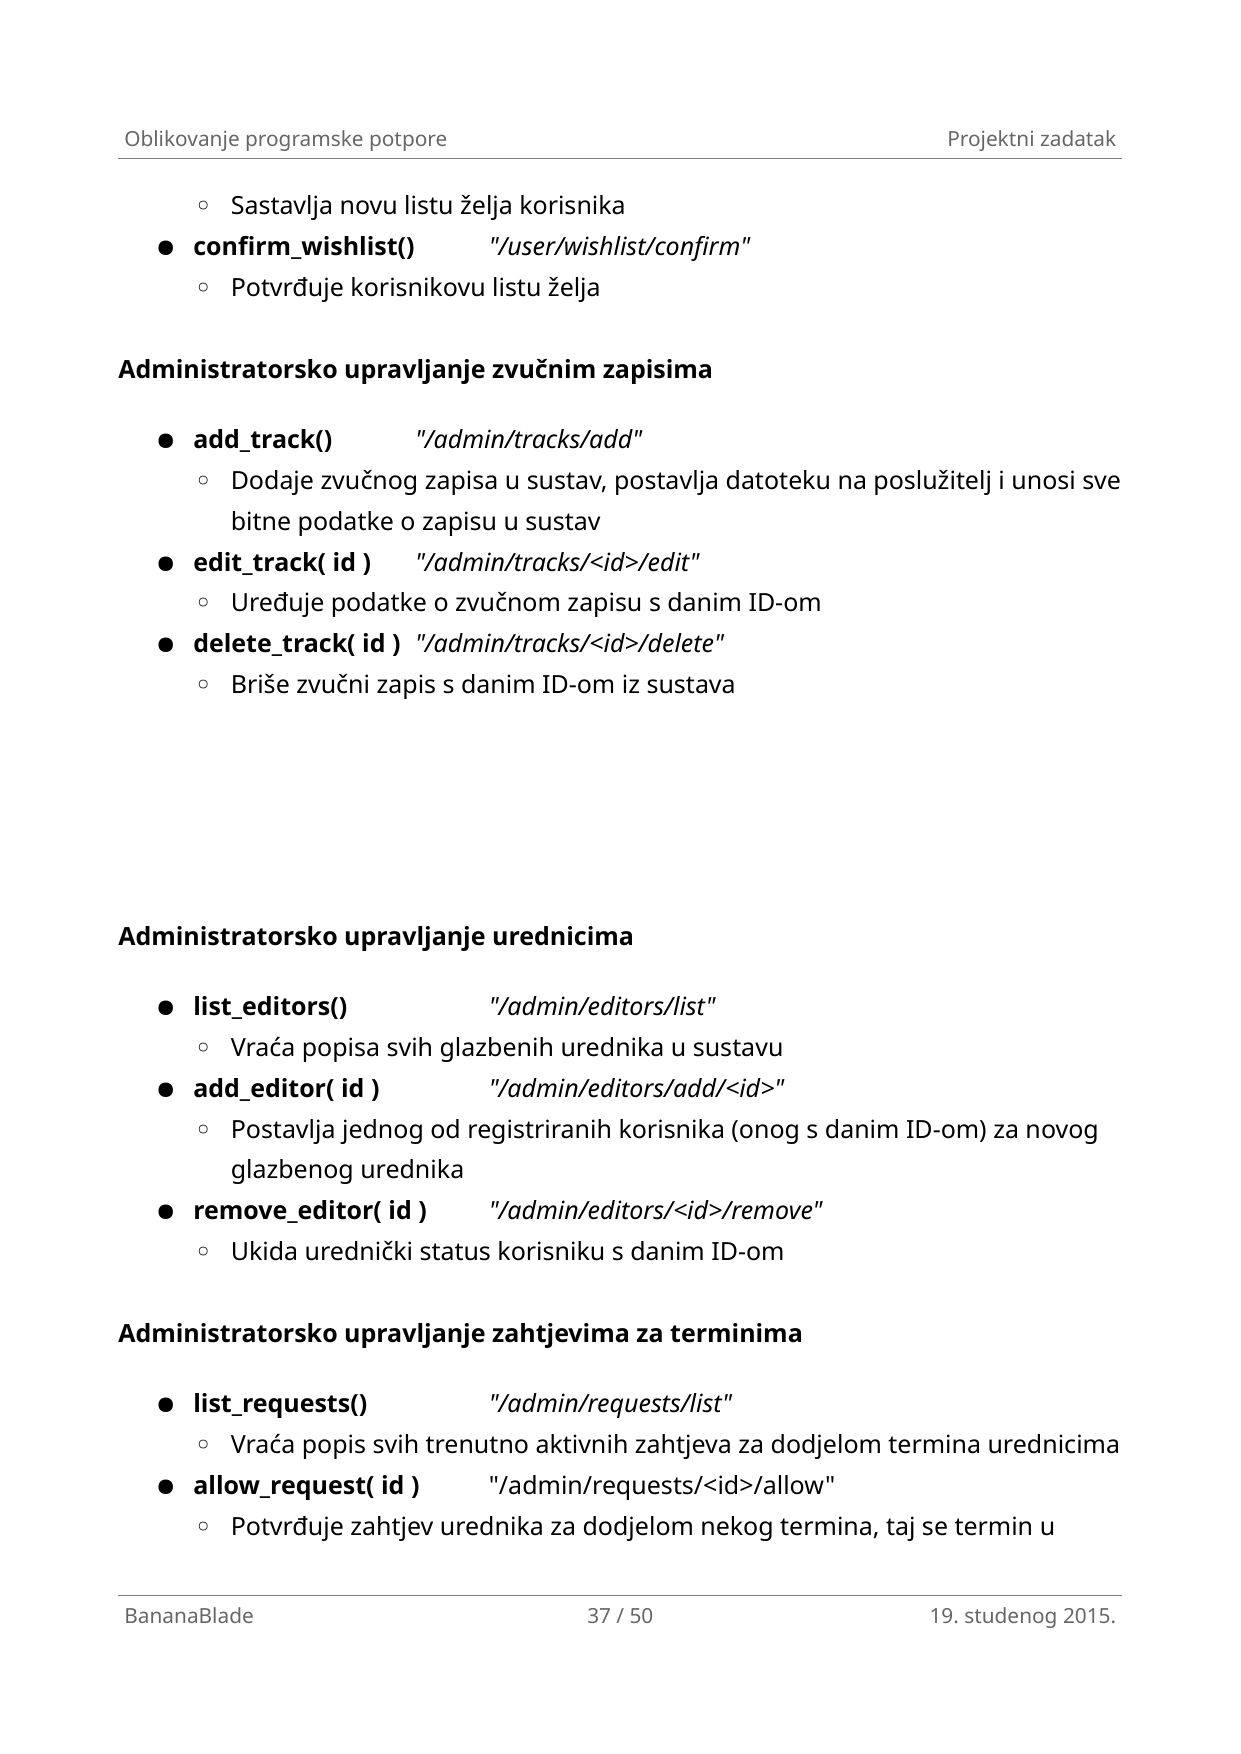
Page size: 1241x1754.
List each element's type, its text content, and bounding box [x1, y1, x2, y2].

text Administratorsko upravljanje urednicima [118, 918, 1122, 952]
list Sastavlja novu listu želja korisnika [193, 188, 1122, 222]
list Vraća popisa svih glazbenih urednika u sustavu [193, 1029, 1122, 1064]
list edit_track( id ) "/admin/tracks/<id>/edit" [156, 544, 1122, 578]
list confirm_wishlist() "/user/wishlist/confirm" [156, 229, 1122, 263]
list Vraća popis svih trenutno aktivnih zahtjeva za dodjelom termina urednicima [193, 1427, 1122, 1461]
list list_editors() "/admin/editors/list" [156, 989, 1122, 1023]
list Dodaje zvučnog zapisa u sustav, postavlja datoteku na poslužitelj i unosi sve bitne podatke o zapisu u sustav [193, 462, 1122, 537]
list Uređuje podatke o zvučnom zapisu s danim ID-om [193, 585, 1122, 619]
list remove_editor( id ) "/admin/editors/<id>/remove" [156, 1193, 1122, 1227]
list Potvrđuje zahtjev urednika za dodjelom nekog termina, taj se termin u [193, 1508, 1122, 1542]
list Ukida urednički status korisniku s danim ID-om [193, 1234, 1122, 1268]
list add_editor( id ) "/admin/editors/add/<id>" [156, 1070, 1122, 1104]
list Briše zvučni zapis s danim ID-om iz sustava [193, 667, 1122, 701]
list Postavlja jednog od registriranih korisnika (onog s danim ID-om) za novog glazbenog urednika [193, 1111, 1122, 1186]
list list_requests() "/admin/requests/list" [156, 1386, 1122, 1420]
text Administratorsko upravljanje zvučnim zapisima [118, 351, 1122, 385]
list add_track() "/admin/tracks/add" [156, 422, 1122, 456]
list Potvrđuje korisnikovu listu želja [193, 270, 1122, 304]
list delete_track( id ) "/admin/tracks/<id>/delete" [156, 626, 1122, 660]
list allow_request( id ) "/admin/requests/<id>/allow" [156, 1467, 1122, 1501]
text Administratorsko upravljanje zahtjevima za terminima [118, 1315, 1122, 1349]
